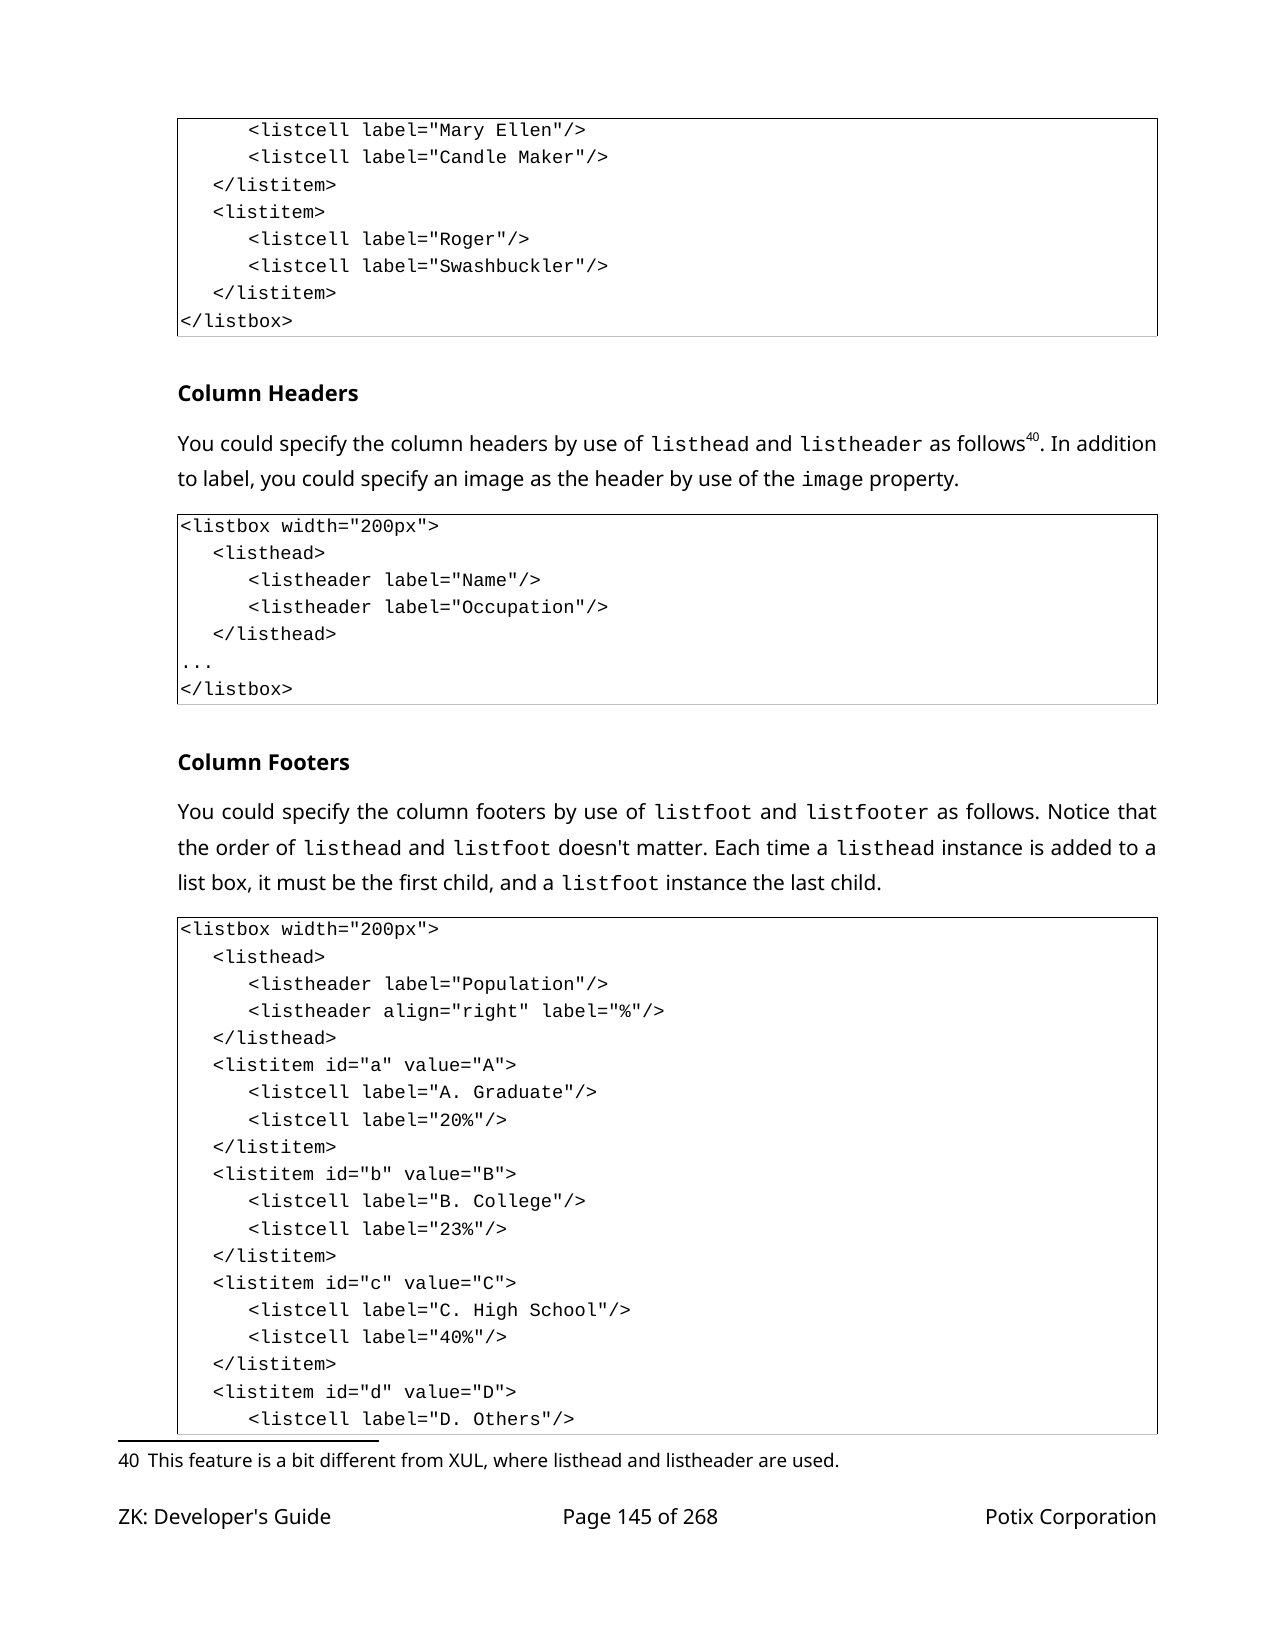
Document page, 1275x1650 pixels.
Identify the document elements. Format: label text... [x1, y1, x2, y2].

text <listheader label="Name"/> [178, 568, 1157, 592]
text <listcell label="23%"/> [178, 1216, 1157, 1241]
text <listhead> [178, 541, 1157, 565]
text </listbox> [178, 677, 1157, 704]
text This feature is a bit different from XUL, where listhead and listheader are used. [118, 1447, 1157, 1473]
text </listitem> [178, 281, 1157, 306]
text <listcell label="C. High School"/> [178, 1298, 1157, 1322]
subtitle Column Headers [177, 378, 1157, 408]
text </listhead> [178, 622, 1157, 647]
text You could specify the column headers by use of listhead and listheader as follows. In addition to label, you could specify an image as the header by use of the image property. [177, 429, 1157, 493]
text <listcell label="A. Graduate"/> [178, 1080, 1157, 1105]
text <listheader label="Population"/> [178, 972, 1157, 996]
text <listcell label="B. College"/> [178, 1189, 1157, 1213]
text <listcell label="Swashbuckler"/> [178, 254, 1157, 278]
text <listitem id="b" value="B"> [178, 1162, 1157, 1186]
text </listitem> [178, 172, 1157, 197]
text <listcell label="Candle Maker"/> [178, 145, 1157, 169]
text <listheader label="Occupation"/> [178, 595, 1157, 619]
text <listcell label="Mary Ellen"/> [178, 119, 1157, 142]
text <listcell label="40%"/> [178, 1325, 1157, 1349]
text <listcell label="Roger"/> [178, 227, 1157, 251]
text <listcell label="D. Others"/> [178, 1407, 1157, 1434]
text </listitem> [178, 1243, 1157, 1268]
text <listitem id="d" value="D"> [178, 1379, 1157, 1404]
text </listhead> [178, 1026, 1157, 1050]
text <listheader align="right" label="%"/> [178, 999, 1157, 1023]
text <listbox width="200px"> [178, 515, 1157, 538]
text <listhead> [178, 944, 1157, 969]
text <listitem id="c" value="C"> [178, 1271, 1157, 1295]
text You could specify the column footers by use of listfoot and listfooter as follows. Notice that the order of listhead and listfoot doesn't matter. Each time a listhead instance is added to a list box, it must be the first child, and a listfoot instance the last child. [177, 797, 1157, 897]
subtitle Column Footers [177, 746, 1157, 776]
text <listitem id="a" value="A"> [178, 1053, 1157, 1077]
text </listbox> [178, 308, 1157, 336]
text <listbox width="200px"> [178, 918, 1157, 942]
text <listcell label="20%"/> [178, 1108, 1157, 1132]
text ... [178, 649, 1157, 674]
text <listitem> [178, 200, 1157, 224]
text </listitem> [178, 1135, 1157, 1159]
text </listitem> [178, 1352, 1157, 1377]
